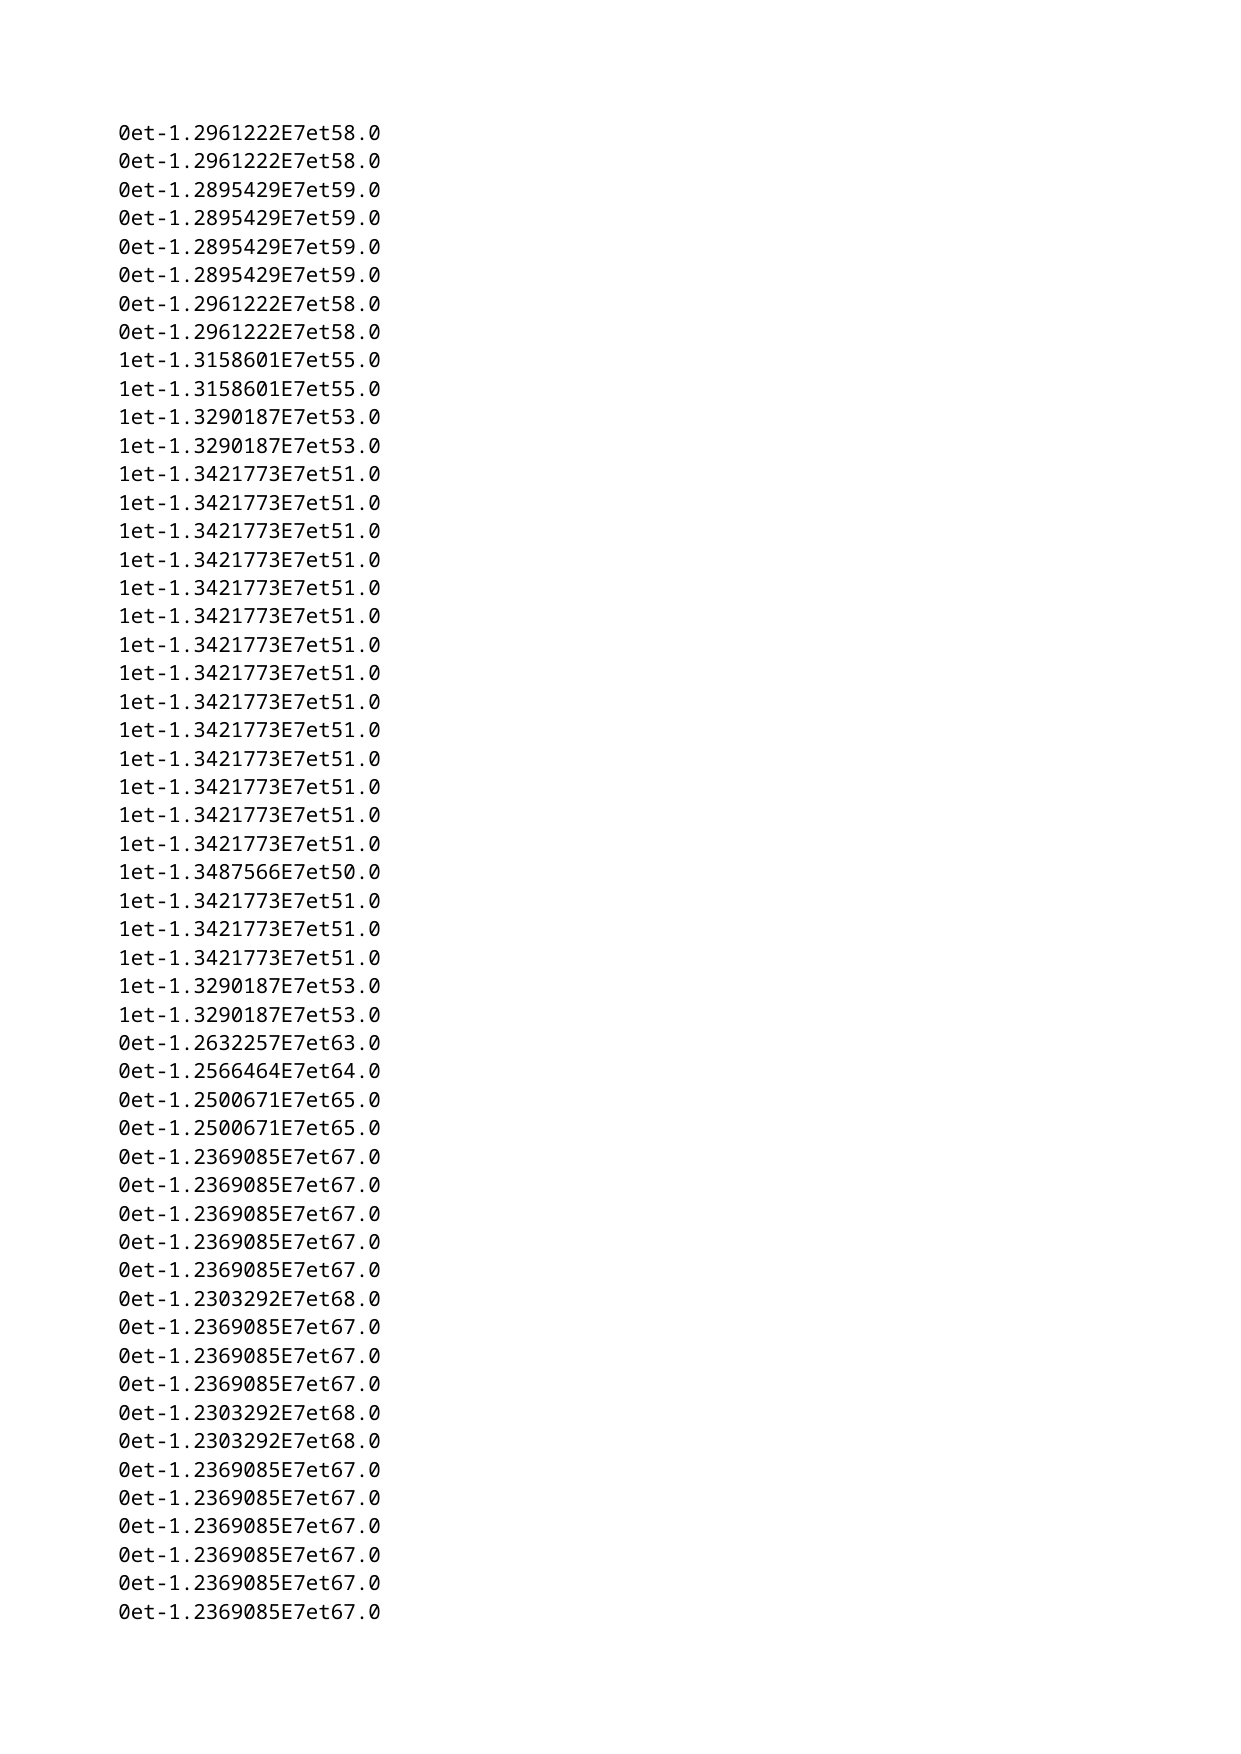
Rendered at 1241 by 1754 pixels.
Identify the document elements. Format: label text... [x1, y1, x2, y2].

text 1et-1.3290187E7et53.0 [118, 1000, 1122, 1028]
text 0et-1.2961222E7et58.0 [118, 147, 1122, 175]
text 1et-1.3421773E7et51.0 [118, 801, 1122, 829]
text 1et-1.3421773E7et51.0 [118, 488, 1122, 516]
text 1et-1.3487566E7et50.0 [118, 857, 1122, 886]
text 1et-1.3421773E7et51.0 [118, 459, 1122, 488]
text 0et-1.2369085E7et67.0 [118, 1199, 1122, 1227]
text 1et-1.3421773E7et51.0 [118, 573, 1122, 602]
text 0et-1.2369085E7et67.0 [118, 1227, 1122, 1256]
text 0et-1.2369085E7et67.0 [118, 1568, 1122, 1597]
text 1et-1.3421773E7et51.0 [118, 886, 1122, 914]
text 0et-1.2566464E7et64.0 [118, 1057, 1122, 1085]
text 0et-1.2895429E7et59.0 [118, 260, 1122, 289]
text 1et-1.3158601E7et55.0 [118, 374, 1122, 402]
text 0et-1.2369085E7et67.0 [118, 1512, 1122, 1540]
text 0et-1.2303292E7et68.0 [118, 1398, 1122, 1426]
text 0et-1.2369085E7et67.0 [118, 1256, 1122, 1284]
text 1et-1.3421773E7et51.0 [118, 658, 1122, 687]
text 1et-1.3158601E7et55.0 [118, 346, 1122, 374]
text 1et-1.3421773E7et51.0 [118, 715, 1122, 744]
text 1et-1.3421773E7et51.0 [118, 630, 1122, 658]
text 0et-1.2369085E7et67.0 [118, 1170, 1122, 1199]
text 0et-1.2303292E7et68.0 [118, 1426, 1122, 1455]
text 1et-1.3421773E7et51.0 [118, 602, 1122, 630]
text 1et-1.3290187E7et53.0 [118, 402, 1122, 431]
text 1et-1.3421773E7et51.0 [118, 516, 1122, 545]
text 0et-1.2369085E7et67.0 [118, 1142, 1122, 1170]
text 0et-1.2961222E7et58.0 [118, 317, 1122, 346]
text 0et-1.2961222E7et58.0 [118, 289, 1122, 317]
text 1et-1.3421773E7et51.0 [118, 744, 1122, 772]
text 0et-1.2369085E7et67.0 [118, 1312, 1122, 1341]
text 1et-1.3421773E7et51.0 [118, 914, 1122, 943]
text 0et-1.2303292E7et68.0 [118, 1284, 1122, 1312]
text 1et-1.3290187E7et53.0 [118, 971, 1122, 1000]
text 0et-1.2369085E7et67.0 [118, 1597, 1122, 1625]
text 0et-1.2500671E7et65.0 [118, 1085, 1122, 1113]
text 0et-1.2895429E7et59.0 [118, 175, 1122, 203]
text 0et-1.2369085E7et67.0 [118, 1540, 1122, 1568]
text 0et-1.2369085E7et67.0 [118, 1455, 1122, 1483]
text 0et-1.2500671E7et65.0 [118, 1113, 1122, 1142]
text 0et-1.2632257E7et63.0 [118, 1028, 1122, 1057]
text 1et-1.3421773E7et51.0 [118, 943, 1122, 971]
text 1et-1.3421773E7et51.0 [118, 829, 1122, 857]
text 0et-1.2369085E7et67.0 [118, 1341, 1122, 1369]
text 0et-1.2961222E7et58.0 [118, 118, 1122, 147]
text 0et-1.2895429E7et59.0 [118, 232, 1122, 260]
text 0et-1.2369085E7et67.0 [118, 1369, 1122, 1398]
text 0et-1.2895429E7et59.0 [118, 203, 1122, 232]
text 0et-1.2369085E7et67.0 [118, 1483, 1122, 1512]
text 1et-1.3421773E7et51.0 [118, 545, 1122, 573]
text 1et-1.3421773E7et51.0 [118, 772, 1122, 801]
text 1et-1.3290187E7et53.0 [118, 431, 1122, 459]
text 1et-1.3421773E7et51.0 [118, 687, 1122, 715]
